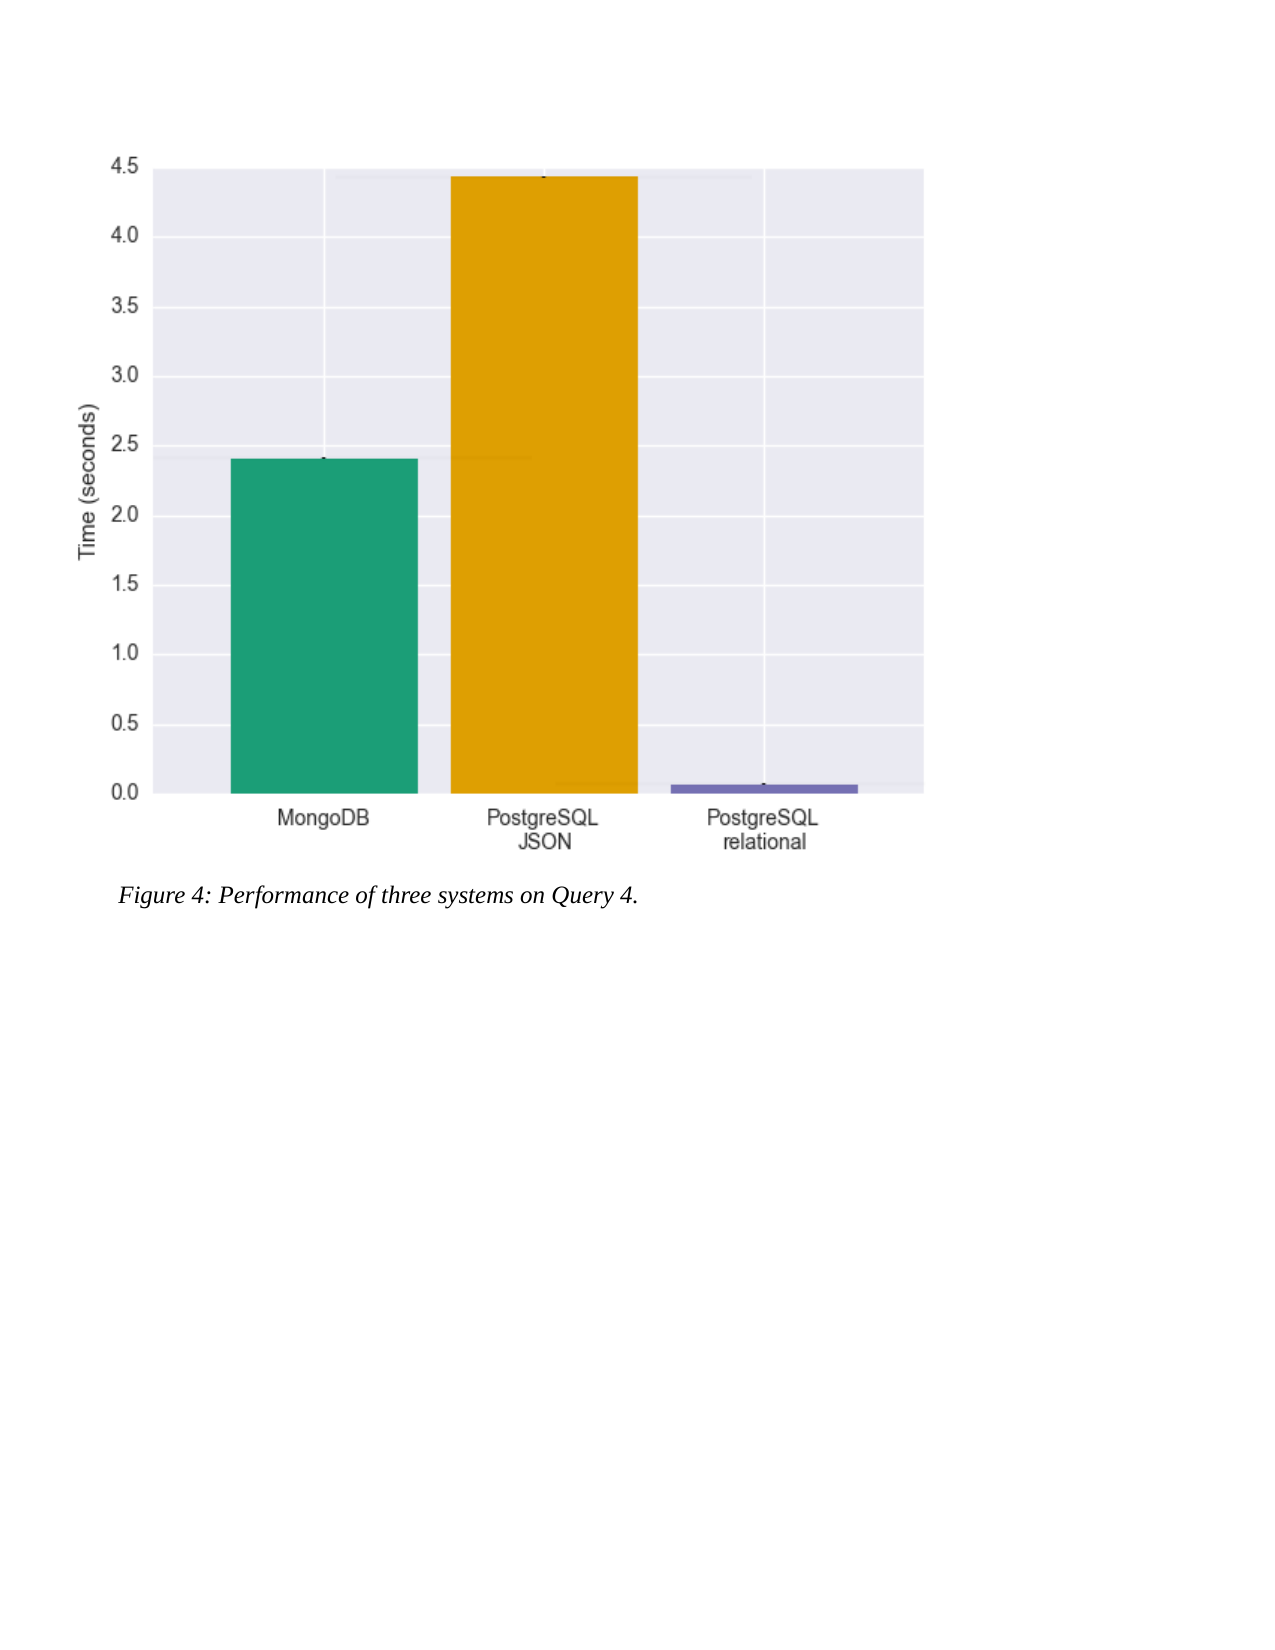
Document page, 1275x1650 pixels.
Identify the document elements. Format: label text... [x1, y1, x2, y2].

text Figure 4: Performance of three systems on Query 4. [118, 881, 885, 909]
picture [53, 130, 951, 881]
